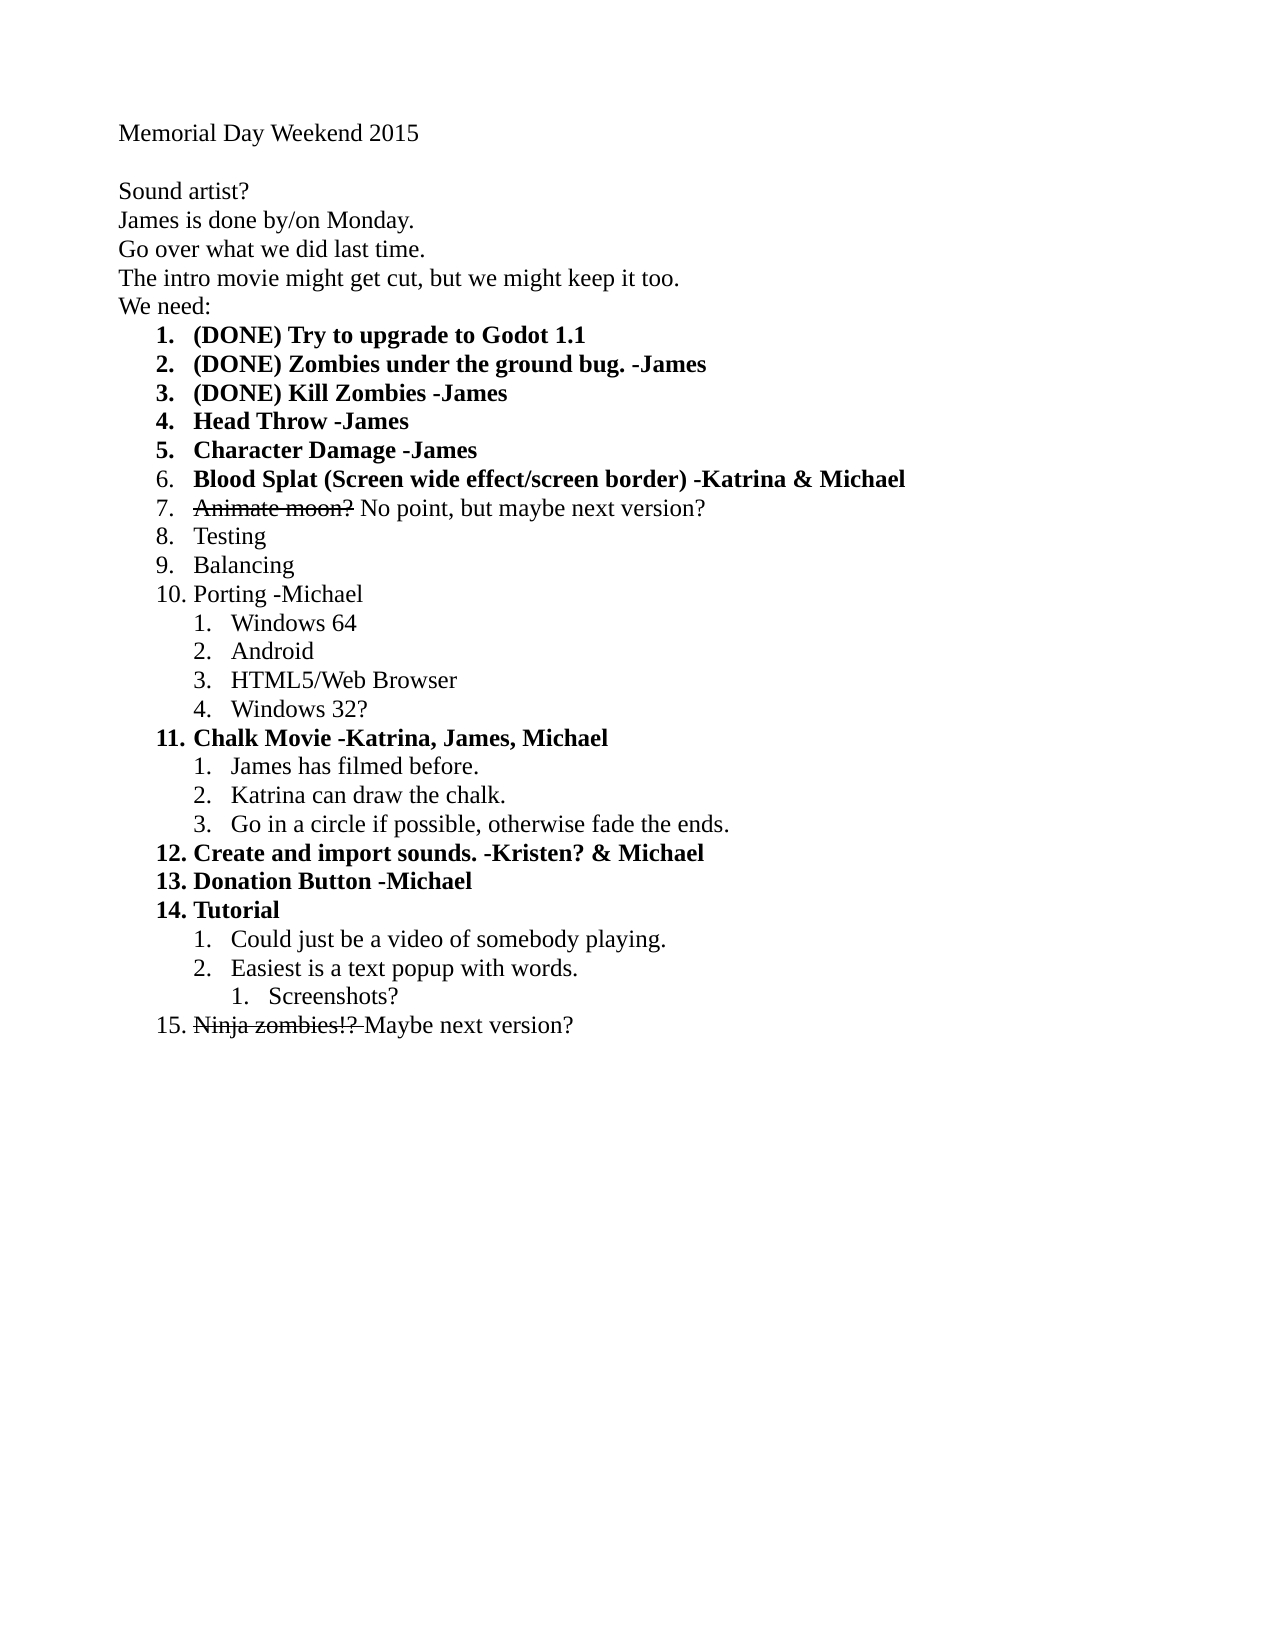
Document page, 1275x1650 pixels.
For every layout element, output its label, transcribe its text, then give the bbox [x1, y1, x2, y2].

list Screenshots? [231, 981, 1157, 1010]
text We need: [118, 291, 1157, 320]
list Porting -Michael [156, 579, 1157, 608]
list (DONE) Kill Zombies -James [156, 378, 1157, 406]
list Chalk Movie -Katrina, James, Michael [156, 723, 1157, 751]
list Testing [156, 521, 1157, 550]
text Go over what we did last time. [118, 234, 1157, 263]
list Character Damage -James [156, 435, 1157, 464]
list Blood Splat (Screen wide effect/screen border) -Katrina & Michael [156, 464, 1157, 493]
list (DONE) Zombies under the ground bug. -James [156, 349, 1157, 378]
list Katrina can draw the chalk. [193, 780, 1157, 809]
list Donation Button -Michael [156, 866, 1157, 895]
list Go in a circle if possible, otherwise fade the ends. [193, 809, 1157, 838]
list Windows 32? [193, 694, 1157, 723]
list (DONE) Try to upgrade to Godot 1.1 [156, 320, 1157, 349]
text The intro movie might get cut, but we might keep it too. [118, 263, 1157, 291]
list Windows 64 [193, 608, 1157, 636]
list Ninja zombies!? Maybe next version? [156, 1010, 1157, 1039]
list Balancing [156, 550, 1157, 579]
list Create and import sounds. -Kristen? & Michael [156, 838, 1157, 866]
list Easiest is a text popup with words. [193, 953, 1157, 981]
text Sound artist? [118, 176, 1157, 205]
list Android [193, 636, 1157, 665]
list Could just be a video of somebody playing. [193, 924, 1157, 953]
list James has filmed before. [193, 751, 1157, 780]
list Head Throw -James [156, 406, 1157, 435]
list HTML5/Web Browser [193, 665, 1157, 694]
list Animate moon? No point, but maybe next version? [156, 493, 1157, 521]
text James is done by/on Monday. [118, 205, 1157, 234]
list Tutorial [156, 895, 1157, 924]
